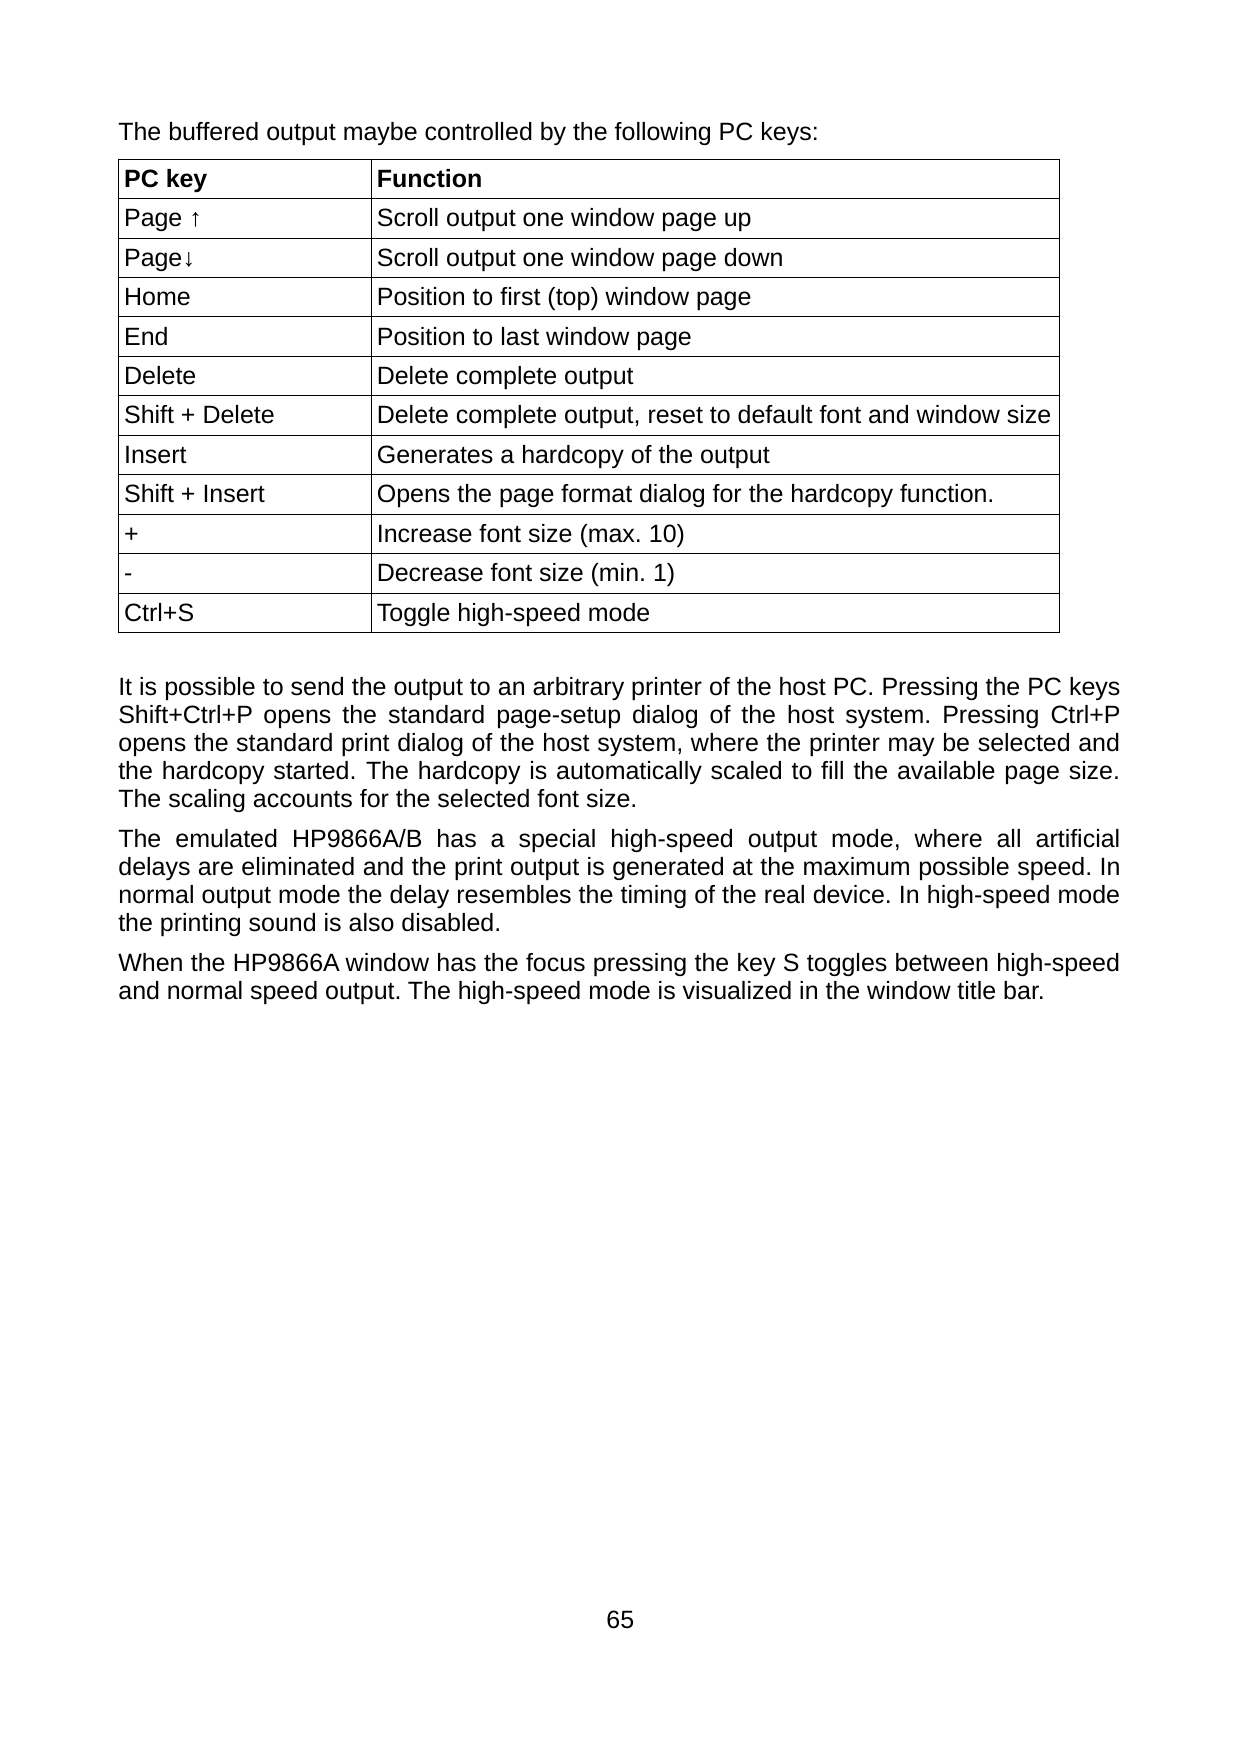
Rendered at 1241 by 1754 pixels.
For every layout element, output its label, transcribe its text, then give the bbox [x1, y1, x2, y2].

table_cell Insert [119, 436, 371, 474]
text The buffered output maybe controlled by the following PC keys: [118, 118, 1122, 146]
table_cell Scroll output one window page down [372, 239, 1059, 277]
table_cell Home [119, 278, 371, 316]
table_header Function [372, 160, 1059, 198]
table_header PC key [119, 160, 371, 198]
table_cell Scroll output one window page up [372, 199, 1059, 237]
table_cell End [119, 317, 371, 356]
table_cell Shift + Delete [119, 396, 371, 435]
table_cell Generates a hardcopy of the output [372, 436, 1059, 474]
text The emulated HP9866A/B has a special high-speed output mode, where all artificial delays are eliminated and the print output is generated at the maximum possible speed. In normal output mode the delay resembles the timing of the real device. In high-speed mode the printing sound is also disabled. [118, 825, 1122, 937]
table_cell Opens the page format dialog for the hardcopy function. [372, 475, 1059, 514]
table_cell Page↓ [119, 239, 371, 277]
table_cell Delete [119, 357, 371, 395]
table_cell Page ↑ [119, 199, 371, 237]
text When the HP9866A window has the focus pressing the key S toggles between high-speed and normal speed output. The high-speed mode is visualized in the window title bar. [118, 949, 1122, 1005]
text It is possible to send the output to an arbitrary printer of the host PC. Pressing the PC keys Shift+Ctrl+P opens the standard page-setup dialog of the host system. Pressing Ctrl+P opens the standard print dialog of the host system, where the printer may be selected and the hardcopy started. The hardcopy is automatically scaled to fill the available page size. The scaling accounts for the selected font size. [118, 673, 1122, 812]
table_cell - [119, 554, 371, 593]
table_cell Decrease font size (min. 1) [372, 554, 1059, 593]
table_cell Delete complete output [372, 357, 1059, 395]
table_cell Delete complete output, reset to default font and window size [372, 396, 1059, 435]
table_cell Position to first (top) window page [372, 278, 1059, 316]
table_cell Toggle high-speed mode [372, 594, 1059, 632]
table_cell Position to last window page [372, 317, 1059, 356]
table_cell Shift + Insert [119, 475, 371, 514]
table_cell + [119, 515, 371, 553]
table_cell Ctrl+S [119, 594, 371, 632]
table_cell Increase font size (max. 10) [372, 515, 1059, 553]
